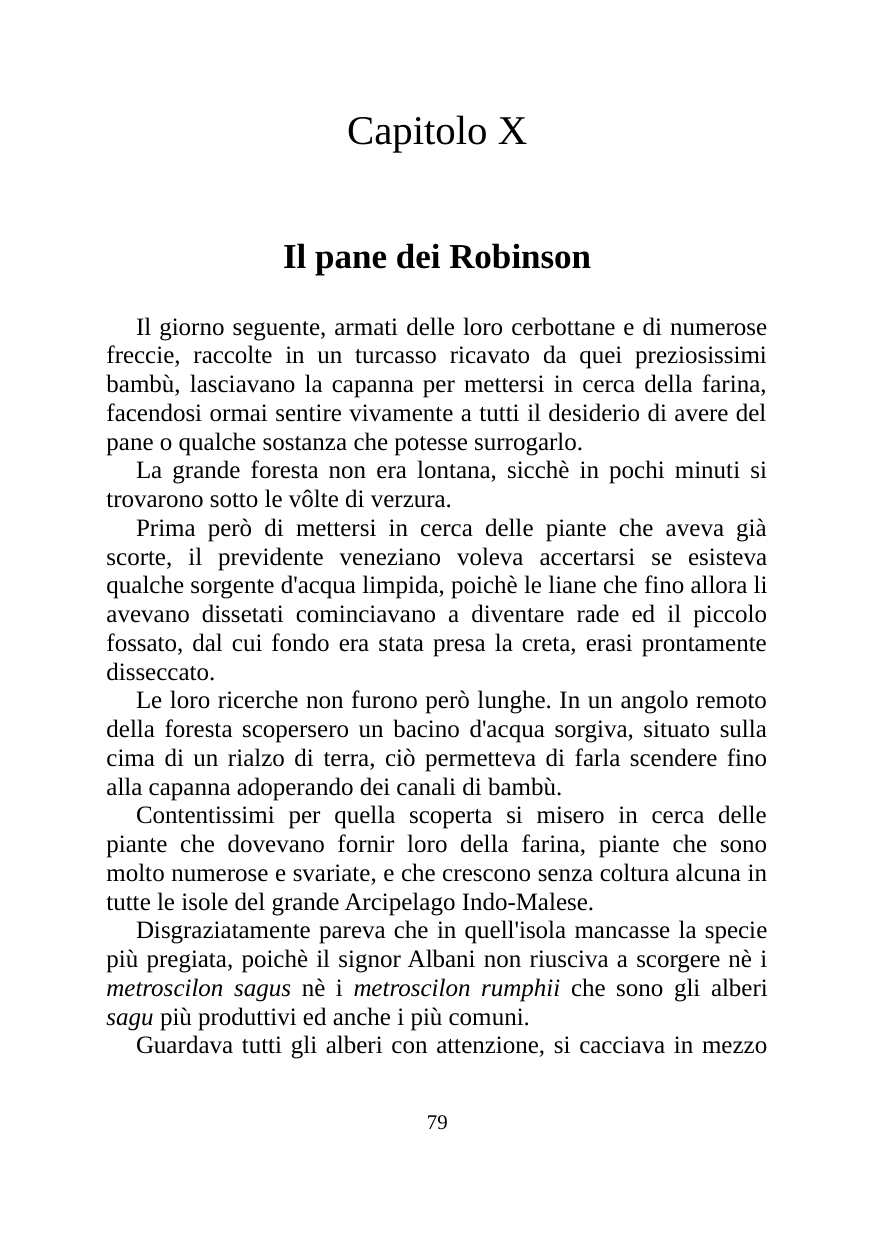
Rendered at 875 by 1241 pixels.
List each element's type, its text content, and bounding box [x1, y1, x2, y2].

text Prima però di mettersi in cerca delle piante che aveva già scorte, il previdente veneziano voleva accertarsi se esisteva qualche sorgente d'acqua limpida, poichè le liane che fino allora li avevano dissetati cominciavano a diventare rade ed il piccolo fossato, dal cui fondo era stata presa la creta, erasi prontamente disseccato. [106, 513, 768, 685]
text Disgraziatamente pareva che in quell'isola mancasse la specie più pregiata, poichè il signor Albani non riusciva a scorgere nè i metroscilon sagus nè i metroscilon rumphii che sono gli alberi sagu più produttivi ed anche i più comuni. [106, 915, 768, 1030]
text Guardava tutti gli alberi con attenzione, si cacciava in mezzo [106, 1030, 768, 1059]
text Il giorno seguente, armati delle loro cerbottane e di numerose freccie, raccolte in un turcasso ricavato da quei preziosissimi bambù, lasciavano la capanna per mettersi in cerca della farina, facendosi ormai sentire vivamente a tutti il desiderio di avere del pane o qualche sostanza che potesse surrogarlo. [106, 312, 768, 455]
text La grande foresta non era lontana, sicchè in pochi minuti si trovarono sotto le vôlte di verzura. [106, 455, 768, 513]
subtitle Il pane dei Robinson [106, 236, 768, 276]
text Contentissimi per quella scoperta si misero in cerca delle piante che dovevano fornir loro della farina, piante che sono molto numerose e svariate, e che crescono senza coltura alcuna in tutte le isole del grande Arcipelago Indo-Malese. [106, 800, 768, 915]
subtitle Capitolo X [106, 106, 768, 153]
text Le loro ricerche non furono però lunghe. In un angolo remoto della foresta scopersero un bacino d'acqua sorgiva, situato sulla cima di un rialzo di terra, ciò permetteva di farla scendere fino alla capanna adoperando dei canali di bambù. [106, 685, 768, 800]
